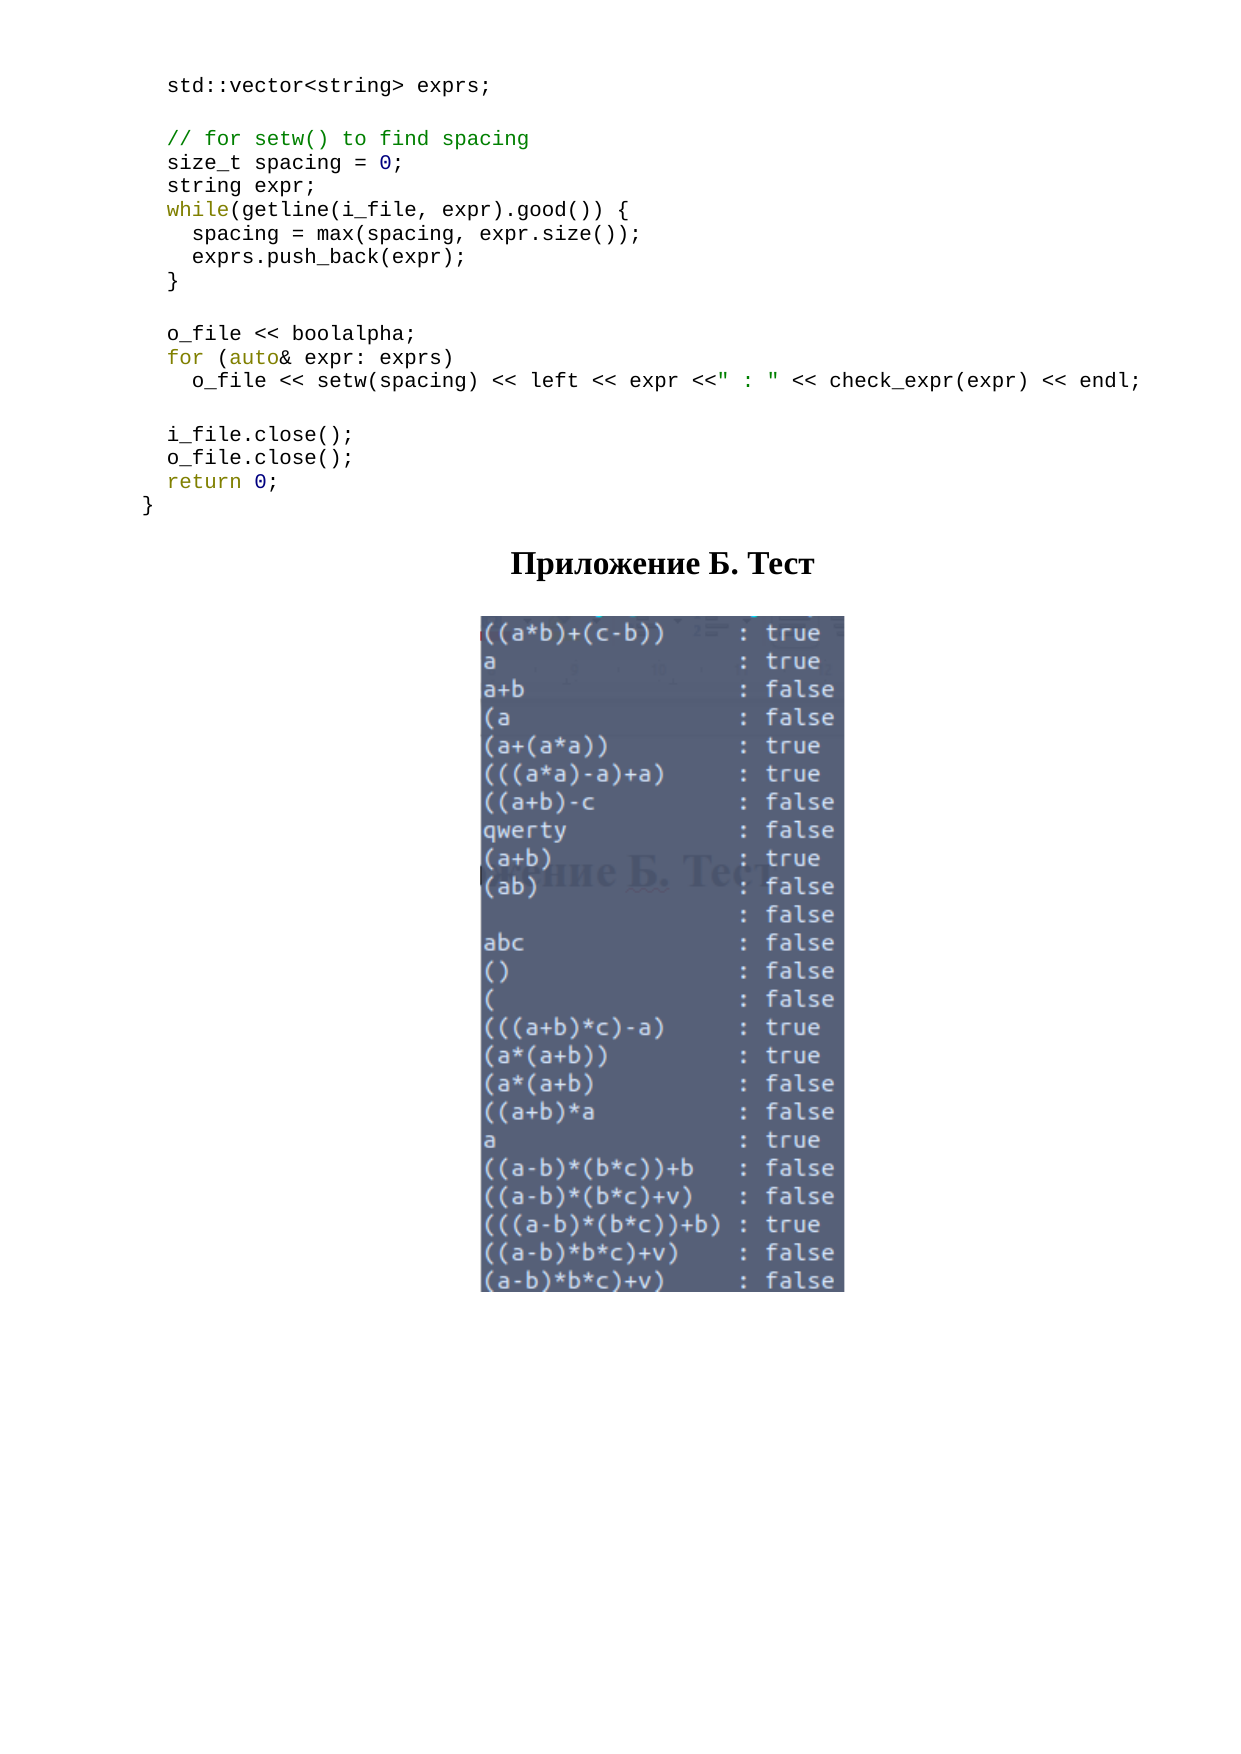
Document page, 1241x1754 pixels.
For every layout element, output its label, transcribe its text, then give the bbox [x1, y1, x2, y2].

text std::vector<string> exprs; [142, 75, 1183, 99]
text // for setw() to find spacing [142, 128, 1183, 152]
text i_file.close(); [142, 423, 1183, 447]
text exprs.push_back(expr); [142, 246, 1183, 270]
subtitle Приложение Б. Тест [142, 543, 1183, 581]
text return 0; [142, 471, 1183, 494]
text } [142, 270, 1183, 294]
text size_t spacing = 0; [142, 152, 1183, 175]
text o_file << boolalpha; [142, 323, 1183, 347]
text string expr; [142, 175, 1183, 199]
text while(getline(i_file, expr).good()) { [142, 199, 1183, 223]
text } [142, 494, 1183, 518]
text o_file << setw(spacing) << left << expr <<" : " << check_expr(expr) << endl; [142, 370, 1183, 394]
text o_file.close(); [142, 447, 1183, 471]
text for (auto& expr: exprs) [142, 347, 1183, 370]
text spacing = max(spacing, expr.size()); [142, 223, 1183, 246]
picture [480, 616, 845, 1292]
